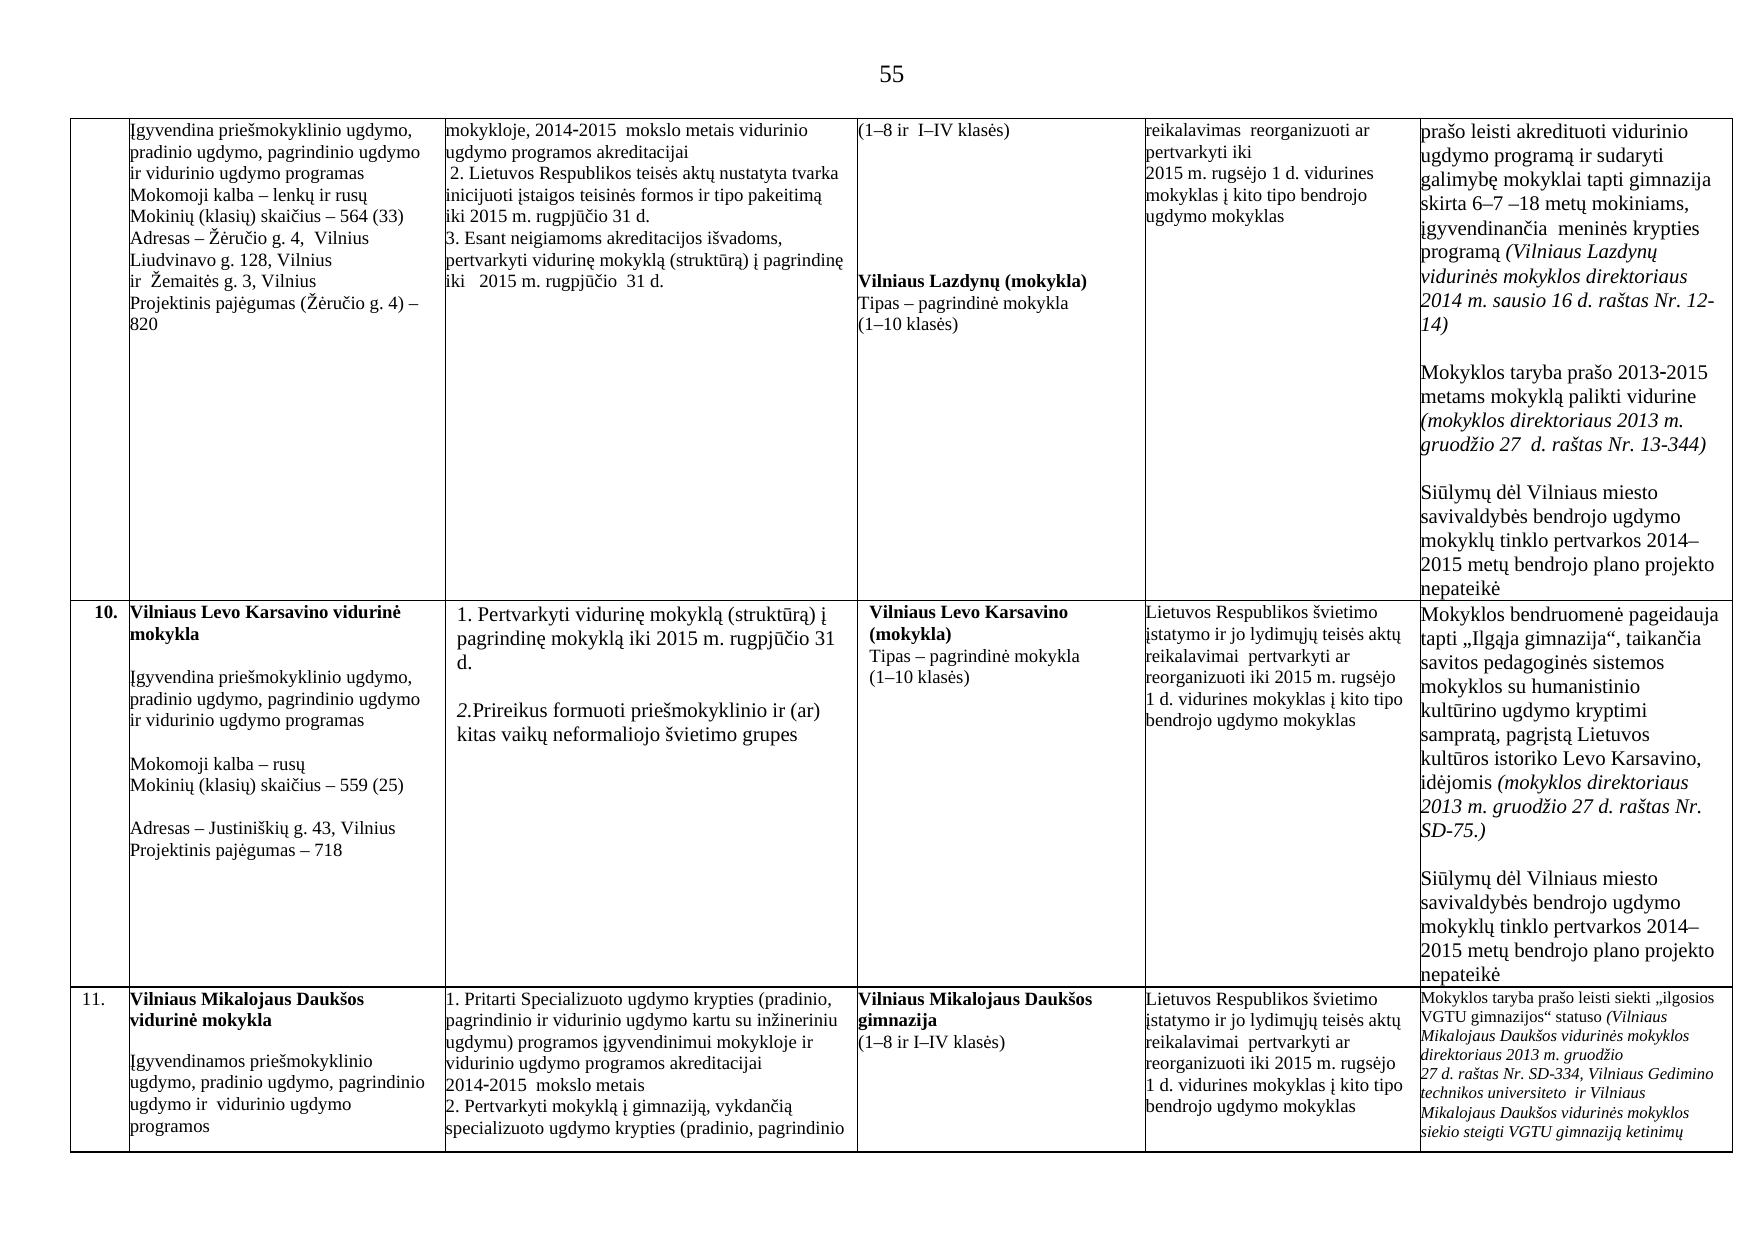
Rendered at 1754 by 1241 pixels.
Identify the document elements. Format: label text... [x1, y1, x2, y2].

table_cell reikalavimas reorganizuoti ar pertvarkyti iki 2015 m. rugsėjo 1 d. vidurines mokyklas į kito tipo bendrojo ugdymo mokyklas [1146, 119, 1420, 600]
table_cell Mokyklos bendruomenė pageidauja tapti „Ilgąja gimnazija“, taikančia savitos pedagoginės sistemos mokyklos su humanistinio kultūrino ugdymo kryptimi sampratą, pagrįstą Lietuvos kultūros istoriko Levo Karsavino, idėjomis (mokyklos direktoriaus 2013 m. gruodžio 27 d. raštas Nr. SD-75.) Siūlymų dėl Vilniaus miesto savivaldybės bendrojo ugdymo mokyklų tinklo pertvarkos 2014–2015 metų bendrojo plano projekto nepateikė [1421, 601, 1732, 986]
table_cell Vilniaus Mikalojaus Daukšos vidurinė mokykla įgyvendinamos priešmokyklinio ugdymo, pradinio ugdymo, pagrindinio ugdymo ir vidurinio ugdymo programos [130, 988, 445, 1151]
table_cell 1. Pritarti Specializuoto ugdymo krypties (pradinio, pagrindinio ir vidurinio ugdymo kartu su inžineriniu ugdymu) programos įgyvendinimui mokykloje ir vidurinio ugdymo programos akreditacijai 20142015 mokslo metais 2. Pertvarkyti mokyklą į gimnaziją, vykdančią specializuoto ugdymo krypties (pradinio, pagrindinio [446, 988, 857, 1151]
table_cell 10. [71, 601, 129, 986]
table_cell Vilniaus Levo Karsavino vidurinė mokykla Įgyvendina priešmokyklinio ugdymo, pradinio ugdymo, pagrindinio ugdymo ir vidurinio ugdymo programas Mokomoji kalba – rusų Mokinių (klasių) skaičius – 559 (25) Adresas – Justiniškių g. 43, Vilnius Projektinis pajėgumas – 718 [130, 601, 445, 986]
table_cell Vilniaus Mikalojaus Daukšos gimnazija (1–8 ir I–IV klasės) [858, 988, 1145, 1151]
table_cell Vilniaus Levo Karsavino (mokykla) Tipas – pagrindinė mokykla (1–10 klasės) [858, 601, 1145, 986]
table_cell 1. Pertvarkyti vidurinę mokyklą (struktūrą) į pagrindinę mokyklą iki 2015 m. rugpjūčio 31 d. 2.Prireikus formuoti priešmokyklinio ir (ar) kitas vaikų neformaliojo švietimo grupes [446, 601, 857, 986]
table_cell mokykloje, 20142015 mokslo metais vidurinio ugdymo programos akreditacijai 2. Lietuvos Respublikos teisės aktų nustatyta tvarka inicijuoti įstaigos teisinės formos ir tipo pakeitimą iki 2015 m. rugpjūčio 31 d. 3. Esant neigiamoms akreditacijos išvadoms, pertvarkyti vidurinę mokyklą (struktūrą) į pagrindinę iki 2015 m. rugpjūčio 31 d. [446, 119, 857, 600]
table_cell (1–8 ir I–IV klasės) Vilniaus Lazdynų (mokykla) Tipas – pagrindinė mokykla (1–10 klasės) [858, 119, 1145, 600]
table_cell Įgyvendina priešmokyklinio ugdymo, pradinio ugdymo, pagrindinio ugdymo ir vidurinio ugdymo programas Mokomoji kalba – lenkų ir rusų Mokinių (klasių) skaičius – 564 (33) Adresas – Žėručio g. 4, Vilnius Liudvinavo g. 128, Vilnius ir Žemaitės g. 3, Vilnius Projektinis pajėgumas (Žėručio g. 4) – 820 [130, 119, 445, 600]
table_cell prašo leisti akredituoti vidurinio ugdymo programą ir sudaryti galimybę mokyklai tapti gimnazija skirta 6–7 –18 metų mokiniams, įgyvendinančia meninės krypties programą (Vilniaus Lazdynų vidurinės mokyklos direktoriaus 2014 m. sausio 16 d. raštas Nr. 12-14) Mokyklos taryba prašo 20132015 metams mokyklą palikti vidurine (mokyklos direktoriaus 2013 m. gruodžio 27 d. raštas Nr. 13-344) Siūlymų dėl Vilniaus miesto savivaldybės bendrojo ugdymo mokyklų tinklo pertvarkos 2014–2015 metų bendrojo plano projekto nepateikė [1421, 119, 1732, 600]
table_cell [71, 119, 129, 600]
table_cell Mokyklos taryba prašo leisti siekti „ilgosios VGTU gimnazijos“ statuso (Vilniaus Mikalojaus Daukšos vidurinės mokyklos direktoriaus 2013 m. gruodžio 27 d. raštas Nr. SD-334, Vilniaus Gedimino technikos universiteto ir Vilniaus Mikalojaus Daukšos vidurinės mokyklos siekio steigti VGTU gimnaziją ketinimų [1421, 988, 1732, 1151]
table_cell Lietuvos Respublikos švietimo įstatymo ir jo lydimųjų teisės aktų reikalavimai pertvarkyti ar reorganizuoti iki 2015 m. rugsėjo 1 d. vidurines mokyklas į kito tipo bendrojo ugdymo mokyklas [1146, 601, 1420, 986]
table_cell Lietuvos Respublikos švietimo įstatymo ir jo lydimųjų teisės aktų reikalavimai pertvarkyti ar reorganizuoti iki 2015 m. rugsėjo 1 d. vidurines mokyklas į kito tipo bendrojo ugdymo mokyklas [1146, 988, 1420, 1151]
table_cell 11. [71, 988, 129, 1151]
